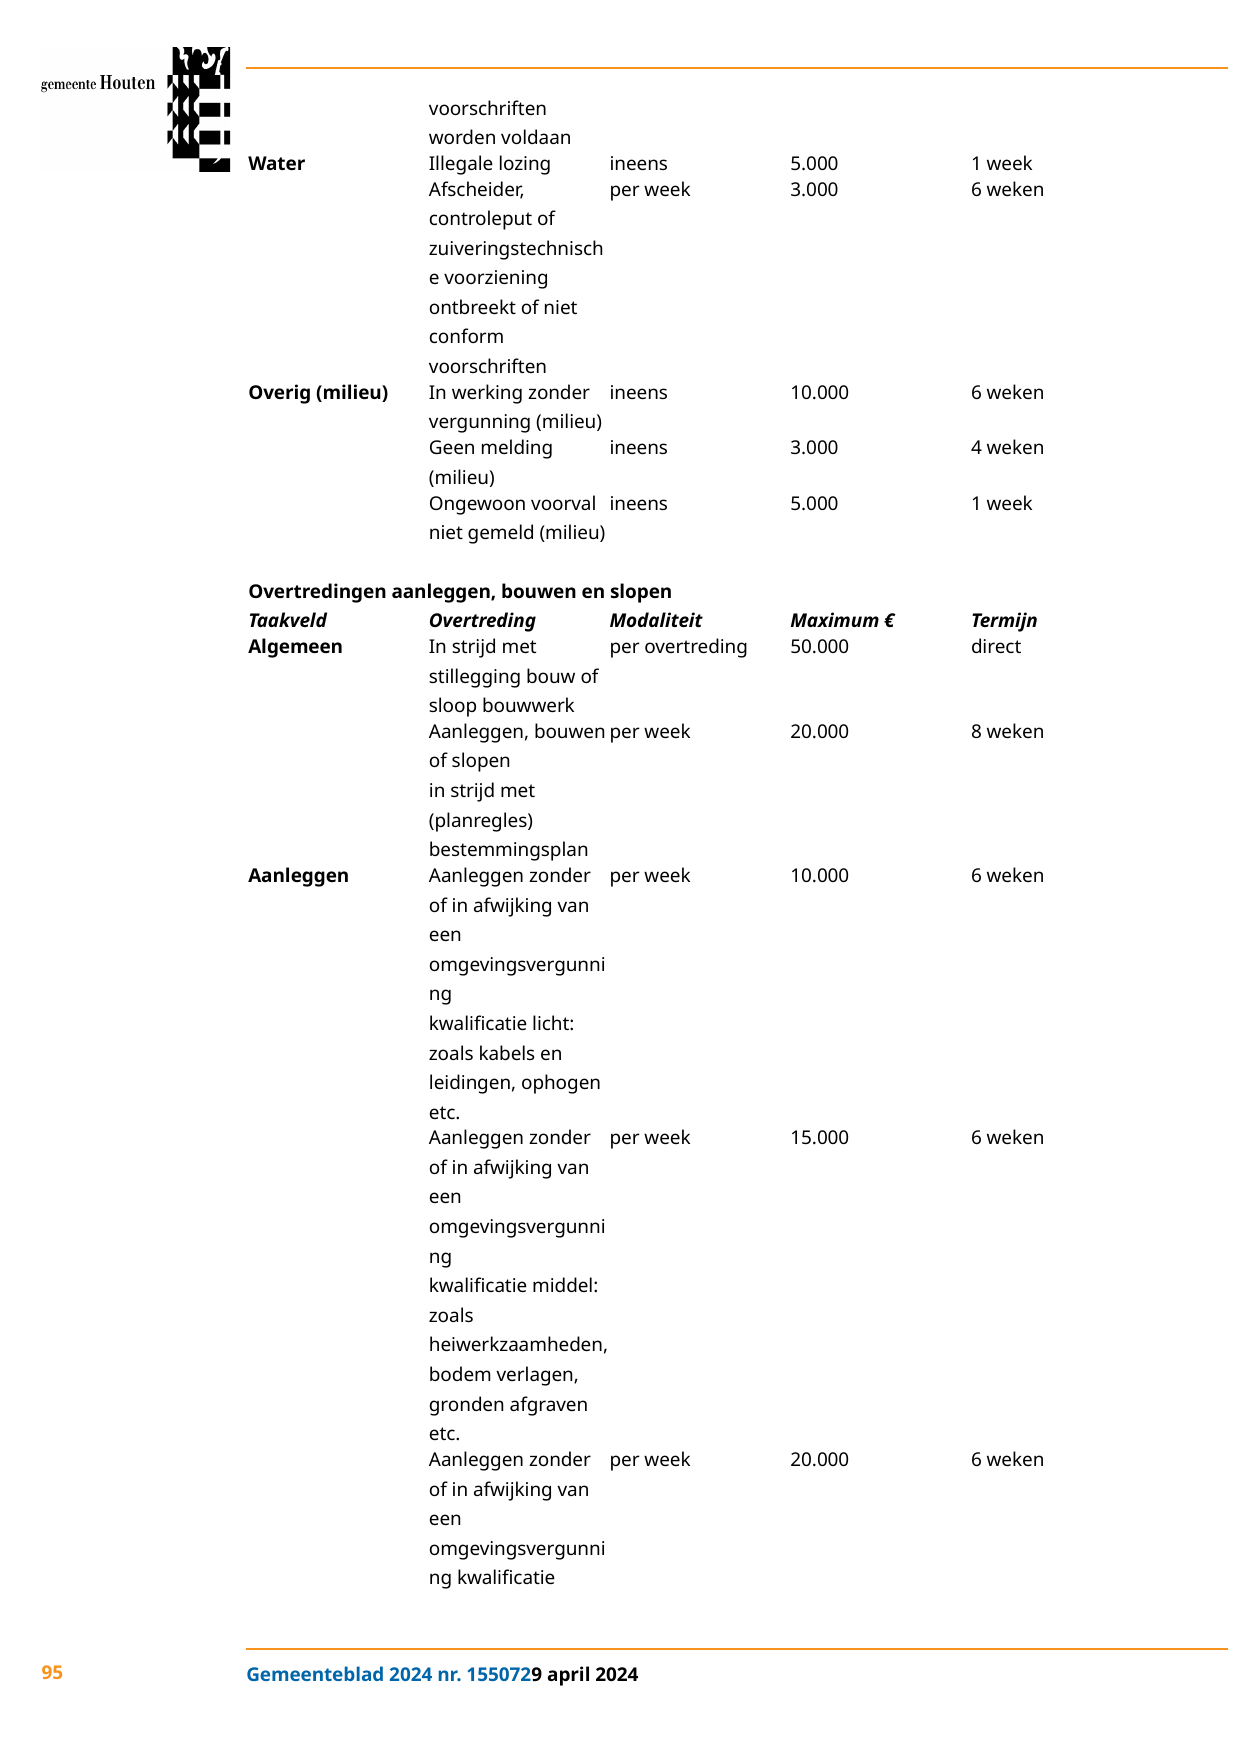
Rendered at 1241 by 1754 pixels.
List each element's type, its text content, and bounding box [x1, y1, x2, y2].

table_cell [248, 1446, 429, 1590]
picture [41, 47, 231, 172]
table_cell Aanleggen [248, 862, 429, 1124]
table_cell ineens [609, 150, 790, 176]
table_cell 3.000 [790, 434, 971, 490]
table_header Overtreding [429, 608, 609, 633]
table_header Termijn [971, 608, 1152, 633]
table_header Modaliteit [609, 608, 790, 633]
table_cell 10.000 [790, 379, 971, 434]
table_cell Ongewoon voorval niet gemeld (milieu) [429, 490, 609, 545]
table_cell 50.000 [790, 633, 971, 718]
table_cell In strijd met stillegging bouw of sloop bouwwerk [429, 633, 609, 718]
table_cell 1 week [971, 490, 1152, 545]
table_cell Aanleggen zonder of in afwijking van een omgevingsvergunning kwalificatie middel: zoals heiwerkzaamheden, bodem verlagen, gronden afgraven etc. [429, 1125, 609, 1446]
table_cell Aanleggen zonder of in afwijking van een omgevingsvergunning kwalificatie licht: zoals kabels en leidingen, ophogen etc. [429, 862, 609, 1124]
table_cell Geen melding (milieu) [429, 434, 609, 490]
text Overtredingen aanleggen, bouwen en slopen [248, 578, 1152, 603]
table_cell ineens [609, 490, 790, 545]
table_cell 1 week [971, 150, 1152, 176]
table_cell 20.000 [790, 1446, 971, 1590]
table_cell Illegale lozing [429, 150, 609, 176]
table_cell 5.000 [790, 490, 971, 545]
table_cell [248, 176, 429, 379]
table_cell ineens [609, 379, 790, 434]
table_cell per week [609, 862, 790, 1124]
table_cell [971, 95, 1152, 150]
table_cell 3.000 [790, 176, 971, 379]
table_cell [248, 1125, 429, 1446]
table_cell direct [971, 633, 1152, 718]
table_cell 8 weken [971, 718, 1152, 862]
table_cell 6 weken [971, 1125, 1152, 1446]
table_cell ineens [609, 434, 790, 490]
table_cell 15.000 [790, 1125, 971, 1446]
table_cell per week [609, 1125, 790, 1446]
table_cell In werking zonder vergunning (milieu) [429, 379, 609, 434]
table_cell voorschriften worden voldaan [429, 95, 609, 150]
table_cell [609, 95, 790, 150]
table_cell 5.000 [790, 150, 971, 176]
table_cell 20.000 [790, 718, 971, 862]
table_cell 6 weken [971, 176, 1152, 379]
table_cell [248, 490, 429, 545]
table_cell Algemeen [248, 633, 429, 718]
table_cell per week [609, 718, 790, 862]
table_cell 6 weken [971, 862, 1152, 1124]
table_header Taakveld [248, 608, 429, 633]
table_cell 6 weken [971, 1446, 1152, 1590]
table_cell [248, 718, 429, 862]
table_header Maximum € [790, 608, 971, 633]
table_cell 6 weken [971, 379, 1152, 434]
table_cell Aanleggen, bouwen of slopen in strijd met (planregles) bestemmingsplan [429, 718, 609, 862]
table_cell Aanleggen zonder of in afwijking van een omgevingsvergunning kwalificatie [429, 1446, 609, 1590]
table_cell [248, 95, 429, 150]
table_cell 10.000 [790, 862, 971, 1124]
table_cell per overtreding [609, 633, 790, 718]
table_cell per week [609, 176, 790, 379]
table_cell per week [609, 1446, 790, 1590]
table_cell Afscheider, controleput of zuiveringstechnische voorziening ontbreekt of niet conform voorschriften [429, 176, 609, 379]
table_cell 4 weken [971, 434, 1152, 490]
table_cell Overig (milieu) [248, 379, 429, 434]
table_cell [248, 434, 429, 490]
table_cell Water [248, 150, 429, 176]
table_cell [790, 95, 971, 150]
